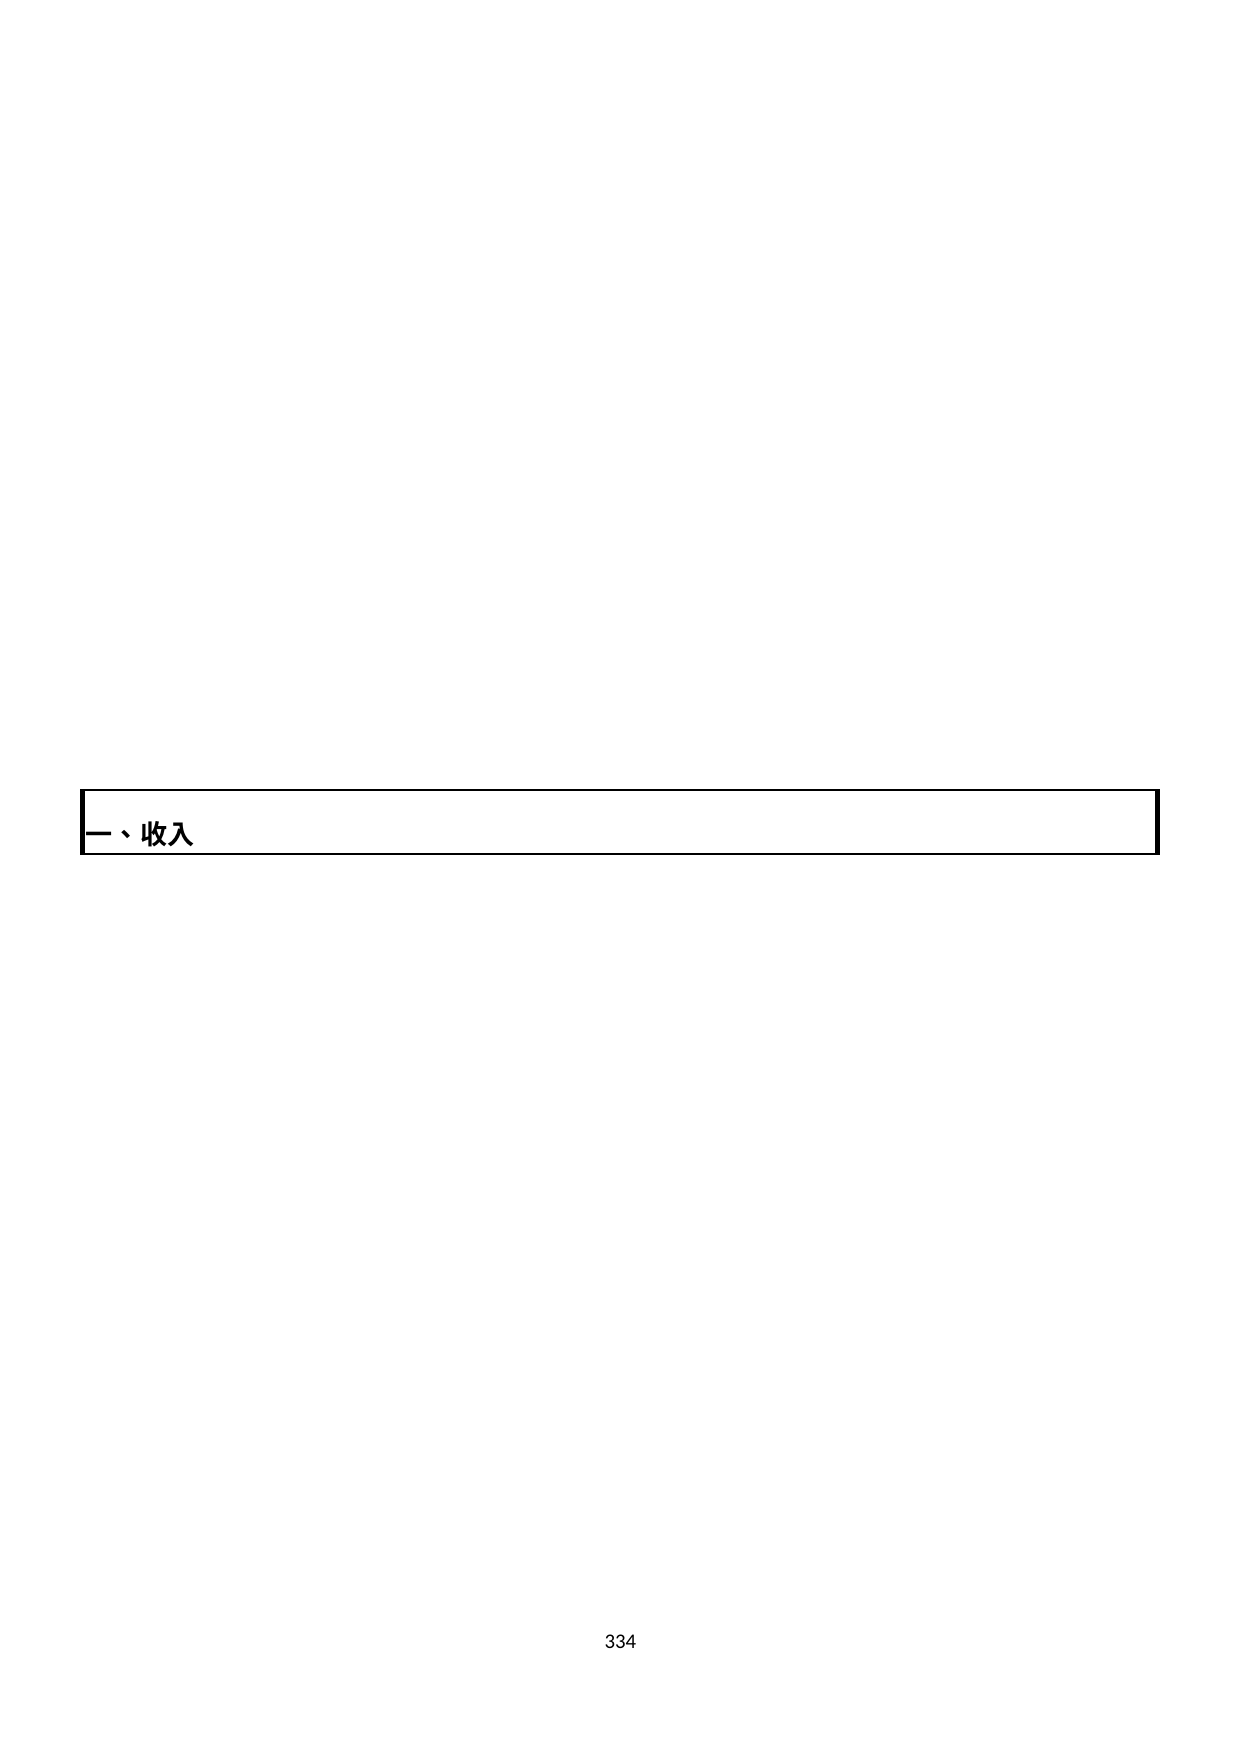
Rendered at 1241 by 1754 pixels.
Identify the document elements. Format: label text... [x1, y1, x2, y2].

table_cell 一、收入 [85, 791, 1155, 853]
